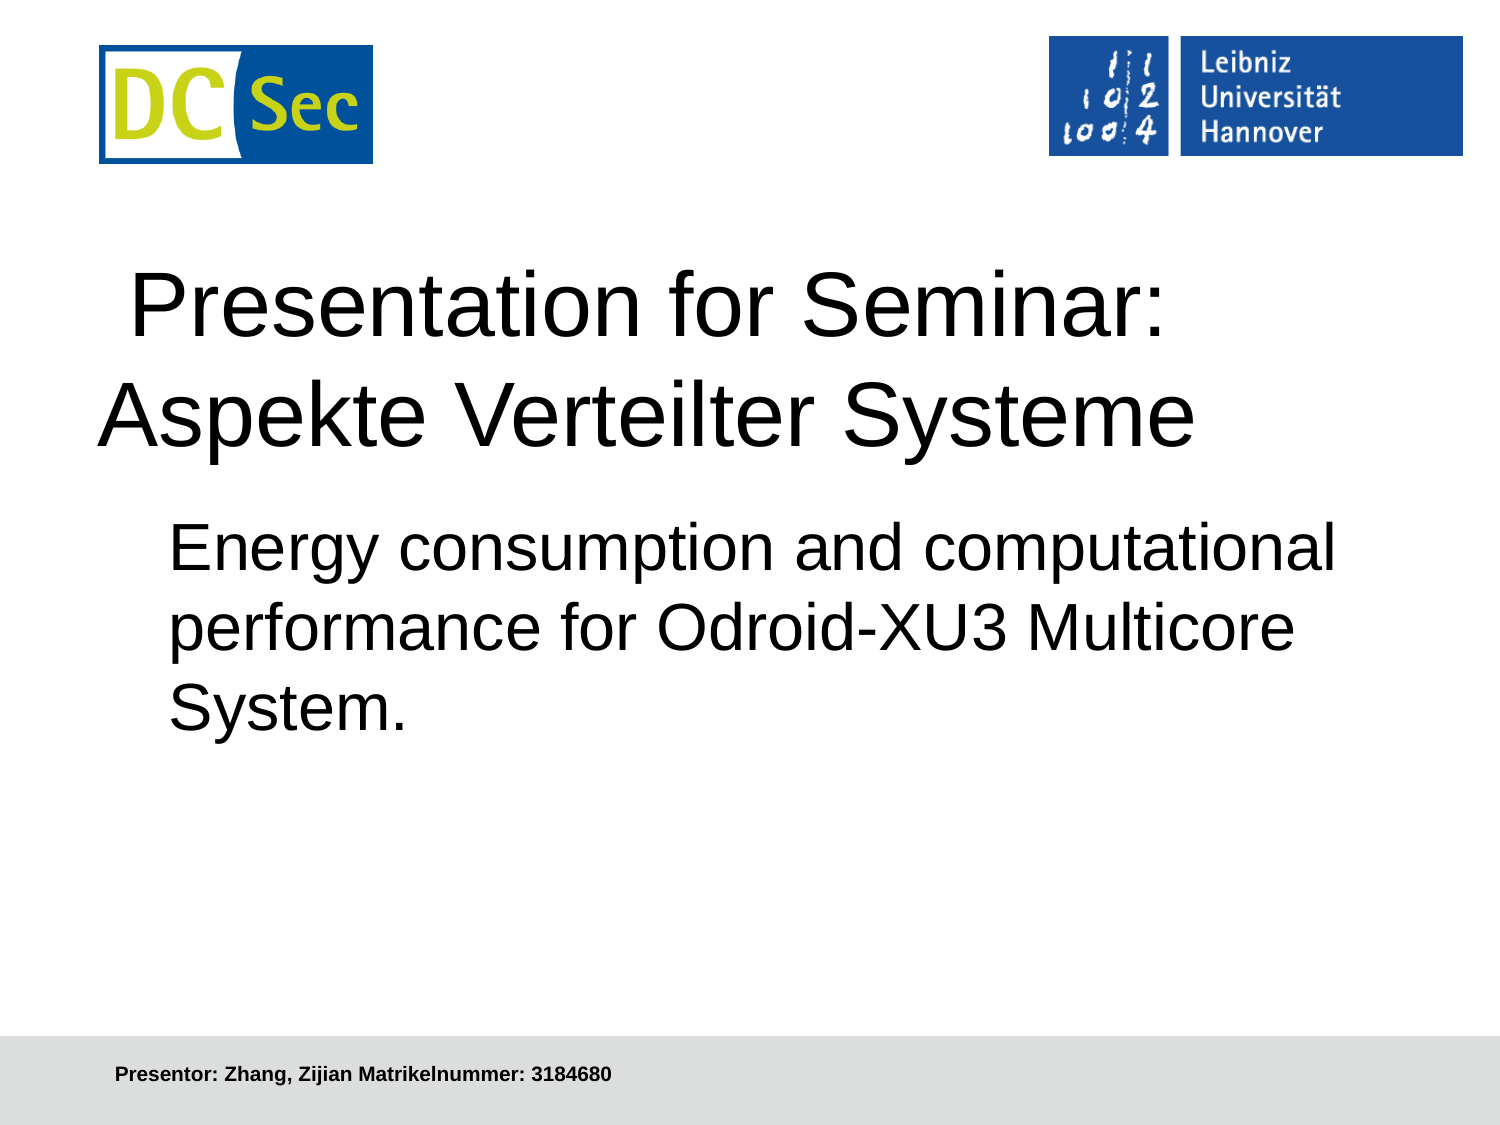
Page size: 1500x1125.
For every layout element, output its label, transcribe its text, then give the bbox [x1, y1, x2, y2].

list Energy consumption and computational performance for Odroid-XU3 Multicore System. [82, 496, 1463, 1023]
title Presentation for Seminar: Aspekte Verteilter Systeme [82, 237, 1463, 339]
picture [1049, 36, 1463, 156]
subtitle Presentor: Zhang, Zijian Matrikelnummer: 3184680 [99, 1052, 1463, 1116]
picture [99, 45, 373, 164]
